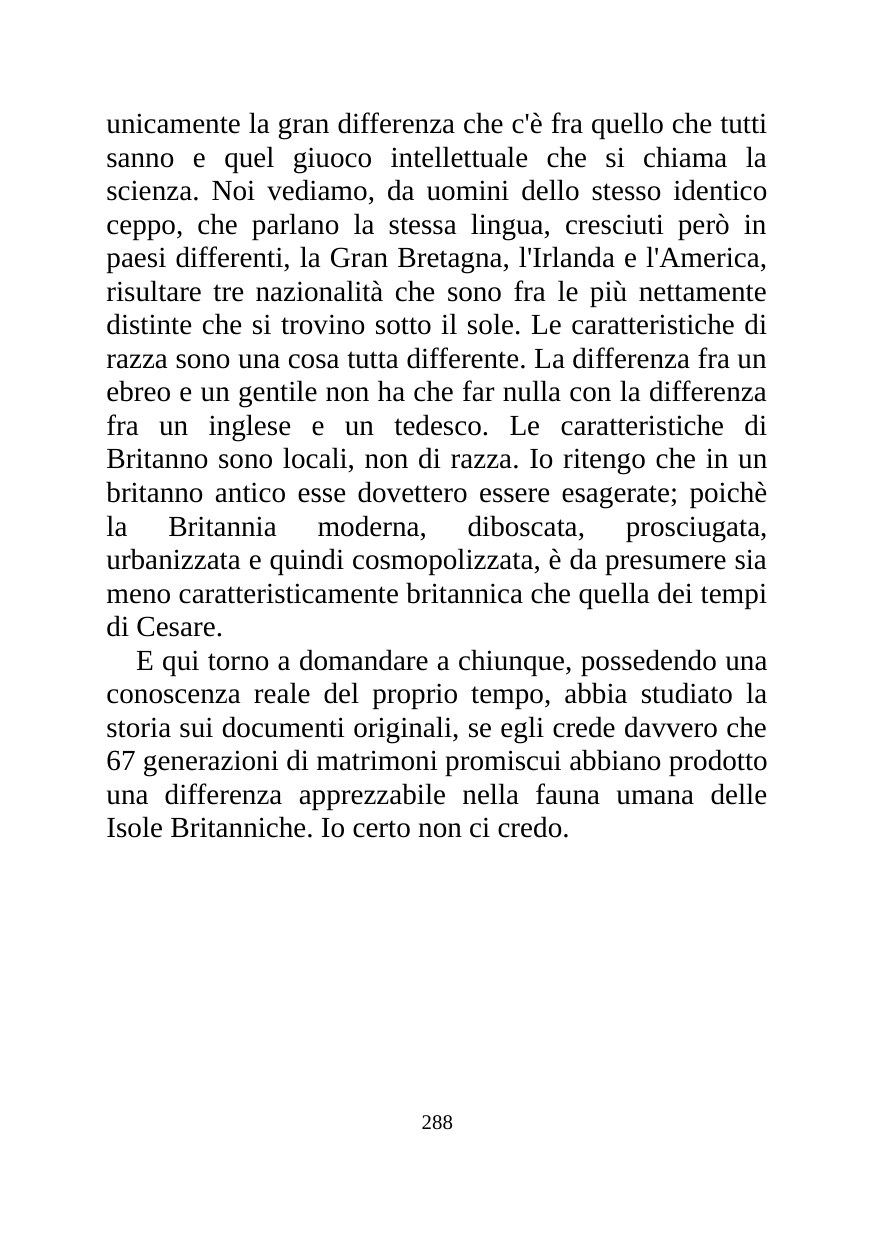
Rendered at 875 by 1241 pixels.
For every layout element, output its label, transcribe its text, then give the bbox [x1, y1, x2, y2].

text unicamente la gran differenza che c'è fra quello che tutti sanno e quel giuoco intellettuale che si chiama la scienza. Noi vediamo, da uomini dello stesso identico ceppo, che parlano la stessa lingua, cresciuti però in paesi differenti, la Gran Bretagna, l'Irlanda e l'America, risultare tre nazionalità che sono fra le più nettamente distinte che si trovino sotto il sole. Le caratteristiche di razza sono una cosa tutta differente. La differenza fra un ebreo e un gentile non ha che far nulla con la differenza fra un inglese e un tedesco. Le caratteristiche di Britanno sono locali, non di razza. Io ritengo che in un britanno antico esse dovettero essere esagerate; poichè la Britannia moderna, diboscata, prosciugata, urbanizzata e quindi cosmopolizzata, è da presumere sia meno caratteristicamente britannica che quella dei tempi di Cesare. [106, 106, 768, 643]
text E qui torno a domandare a chiunque, possedendo una conoscenza reale del proprio tempo, abbia studiato la storia sui documenti originali, se egli crede davvero che 67 generazioni di matrimoni promiscui abbiano prodotto una differenza apprezzabile nella fauna umana delle Isole Britanniche. Io certo non ci credo. [106, 643, 768, 844]
